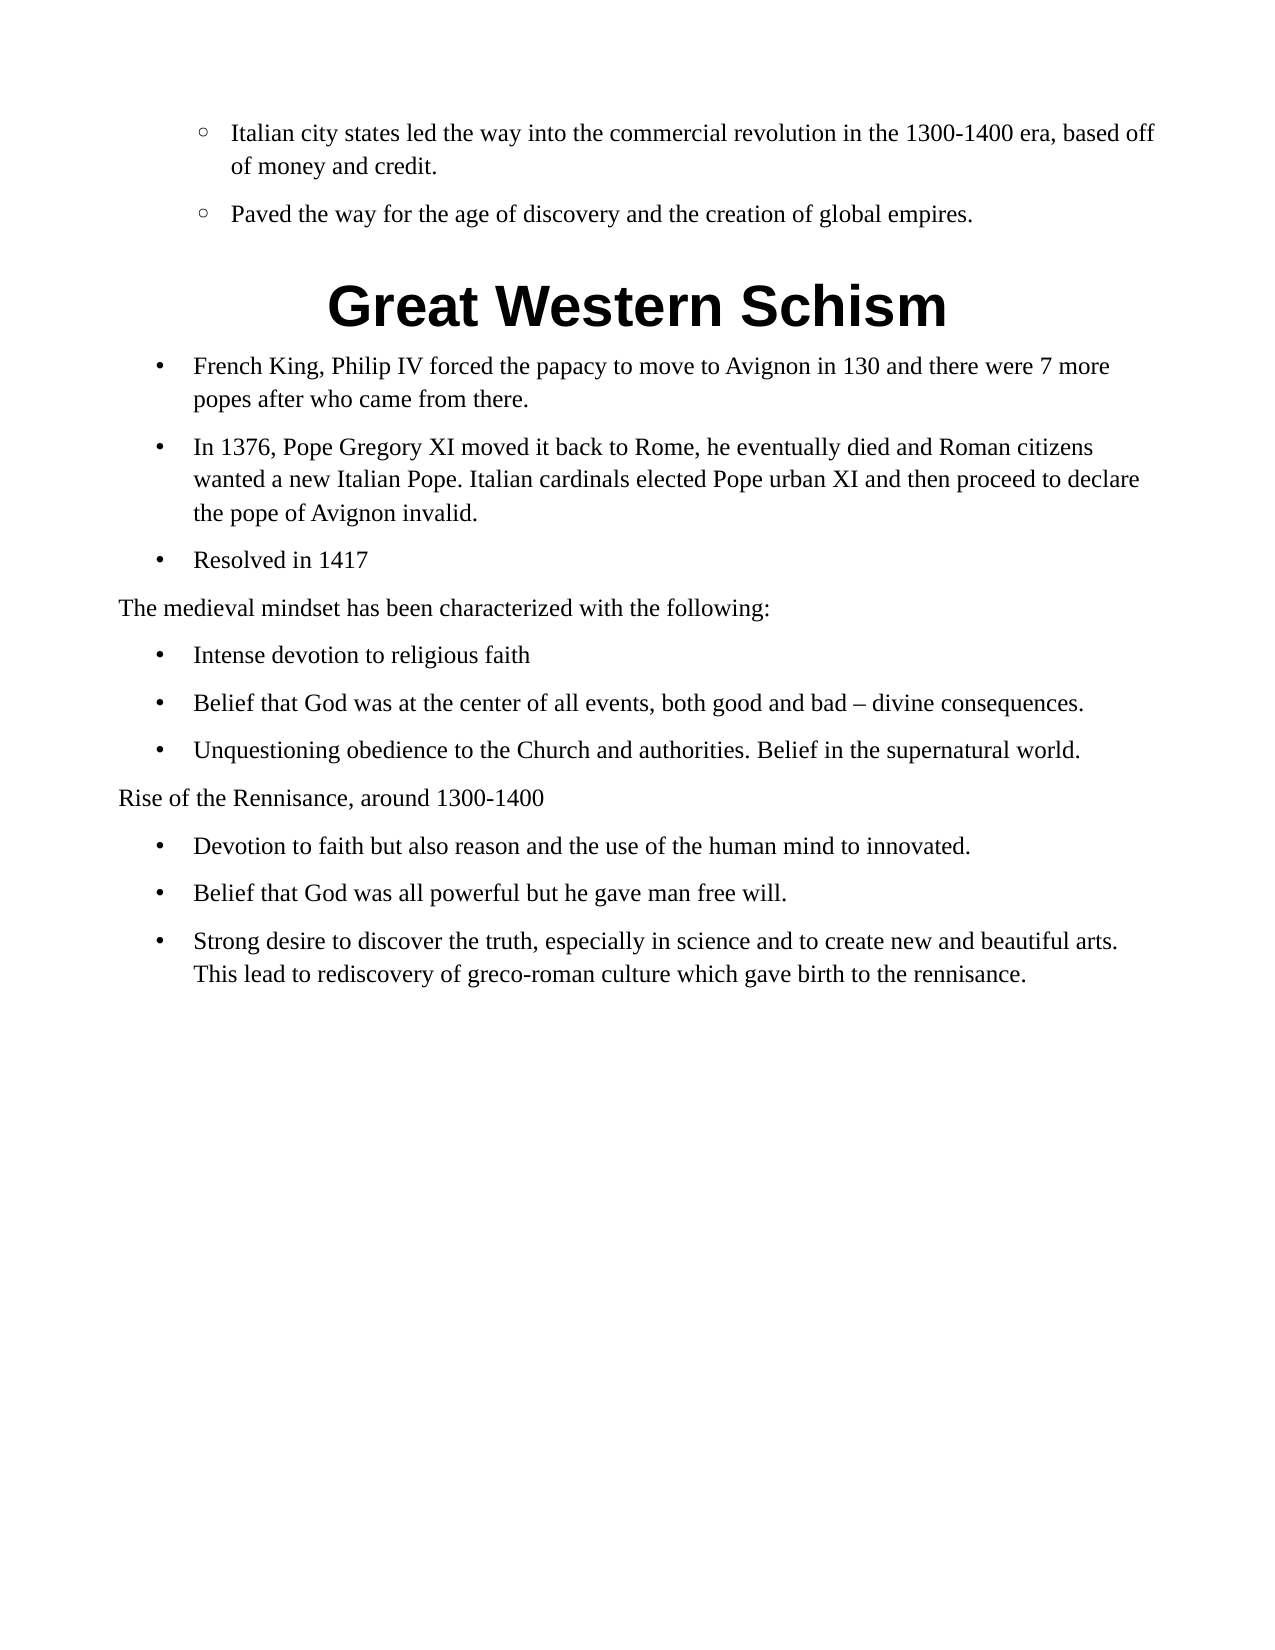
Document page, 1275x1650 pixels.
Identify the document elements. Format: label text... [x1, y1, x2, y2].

list In 1376, Pope Gregory XI moved it back to Rome, he eventually died and Roman citizens wanted a new Italian Pope. Italian cardinals elected Pope urban XI and then proceed to declare the pope of Avignon invalid. [156, 432, 1157, 526]
list Strong desire to discover the truth, especially in science and to create new and beautiful arts. This lead to rediscovery of greco-roman culture which gave birth to the rennisance. [156, 926, 1157, 988]
list Devotion to faith but also reason and the use of the human mind to innovated. [156, 831, 1157, 859]
list Resolved in 1417 [156, 545, 1157, 574]
list Intense devotion to religious faith [156, 640, 1157, 669]
title Great Western Schism [118, 271, 1157, 338]
list Paved the way for the age of discovery and the creation of global empires. [193, 199, 1157, 227]
text Rise of the Rennisance, around 1300-1400 [118, 783, 1157, 812]
list Italian city states led the way into the commercial revolution in the 1300-1400 era, based off of money and credit. [193, 118, 1157, 180]
list Unquestioning obedience to the Church and authorities. Belief in the supernatural world. [156, 736, 1157, 764]
text The medieval mindset has been characterized with the following: [118, 593, 1157, 622]
list Belief that God was all powerful but he gave man free will. [156, 878, 1157, 907]
list French King, Philip IV forced the papacy to move to Avignon in 130 and there were 7 more popes after who came from there. [156, 351, 1157, 413]
list Belief that God was at the center of all events, both good and bad – divine consequences. [156, 688, 1157, 717]
